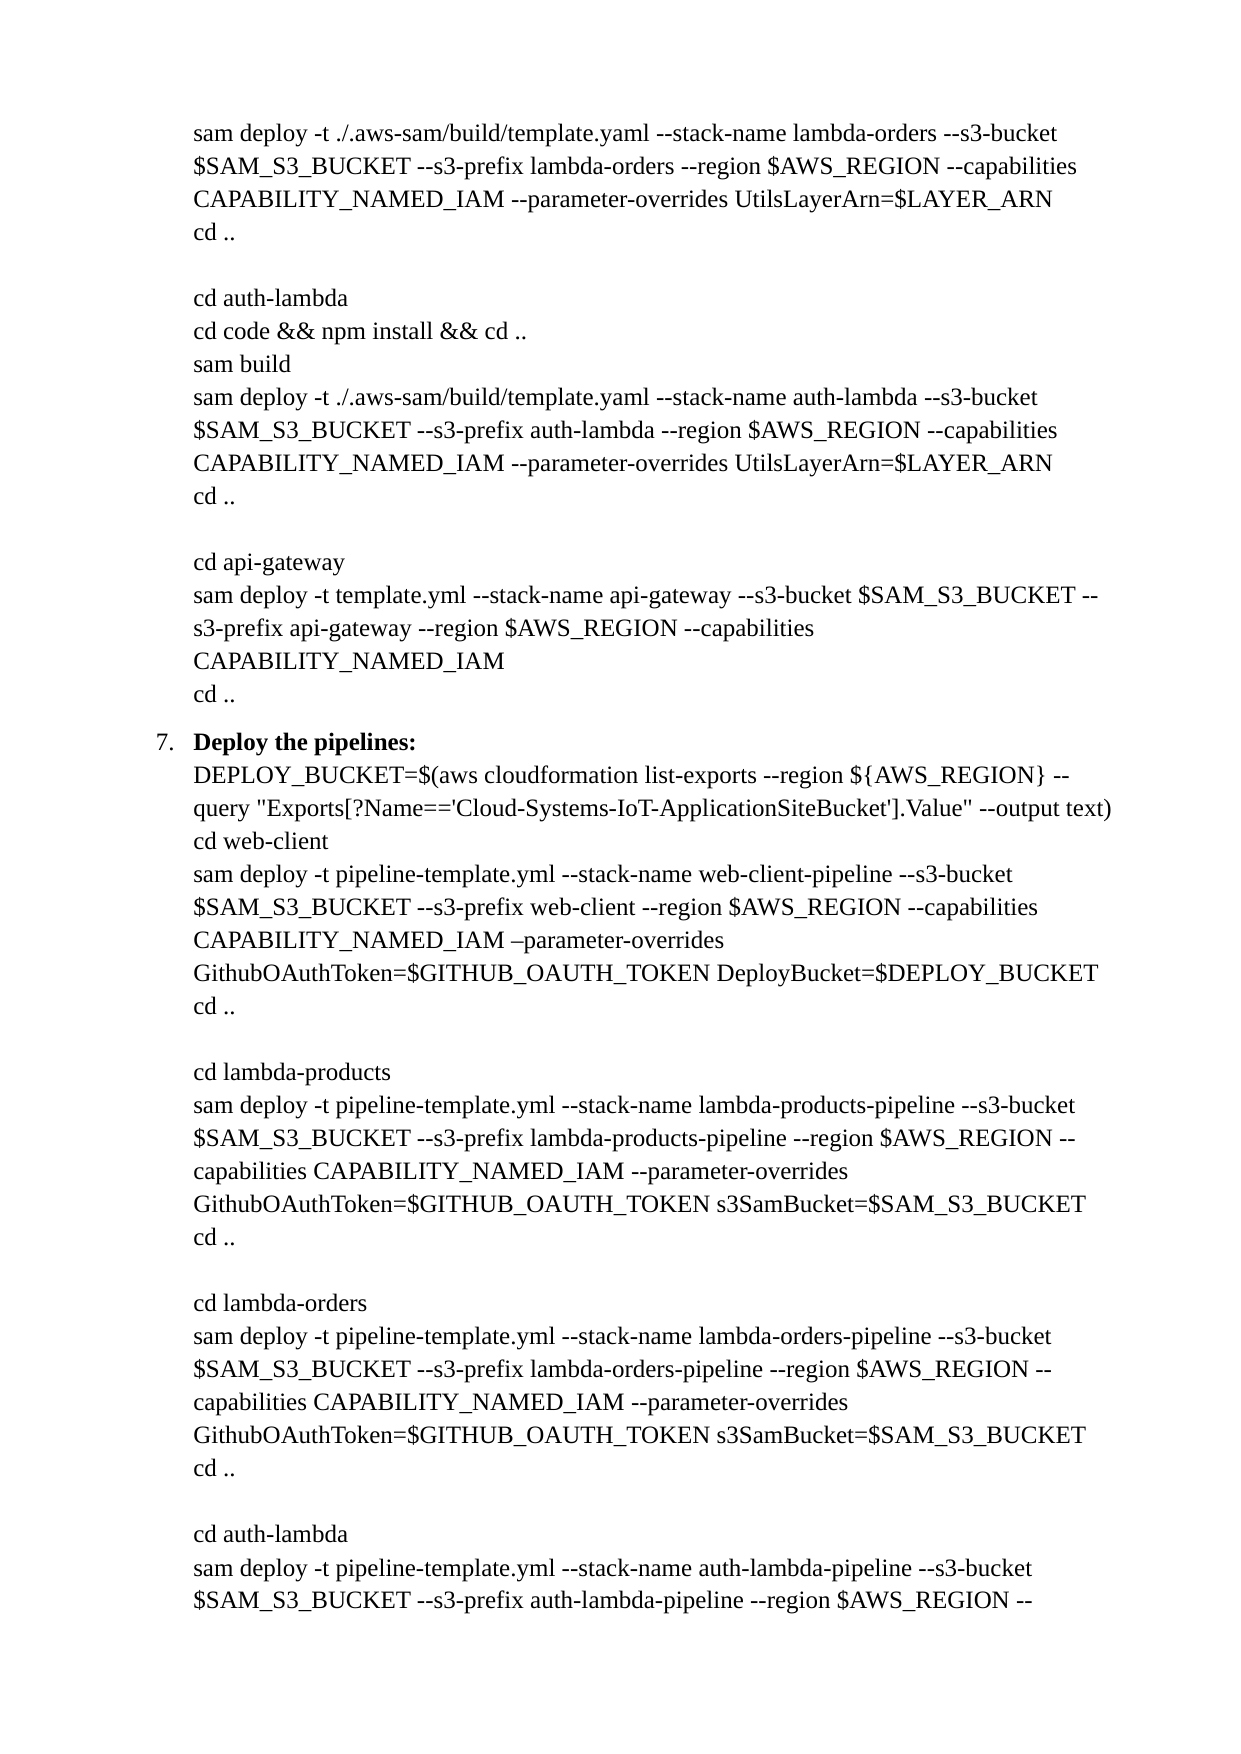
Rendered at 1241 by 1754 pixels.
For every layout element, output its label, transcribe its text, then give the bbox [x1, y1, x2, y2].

list Deploy the pipelines: DEPLOY_BUCKET=$(aws cloudformation list-exports --region ${AWS_REGION} --query "Exports[?Name=='Cloud-Systems-IoT-ApplicationSiteBucket'].Value" --output text) cd web-client sam deploy -t pipeline-template.yml --stack-name web-client-pipeline --s3-bucket $SAM_S3_BUCKET --s3-prefix web-client --region $AWS_REGION --capabilities CAPABILITY_NAMED_IAM –parameter-overrides GithubOAuthToken=$GITHUB_OAUTH_TOKEN DeployBucket=$DEPLOY_BUCKET cd .. cd lambda-products sam deploy -t pipeline-template.yml --stack-name lambda-products-pipeline --s3-bucket $SAM_S3_BUCKET --s3-prefix lambda-products-pipeline --region $AWS_REGION --capabilities CAPABILITY_NAMED_IAM --parameter-overrides GithubOAuthToken=$GITHUB_OAUTH_TOKEN s3SamBucket=$SAM_S3_BUCKET cd .. cd lambda-orders sam deploy -t pipeline-template.yml --stack-name lambda-orders-pipeline --s3-bucket $SAM_S3_BUCKET --s3-prefix lambda-orders-pipeline --region $AWS_REGION --capabilities CAPABILITY_NAMED_IAM --parameter-overrides GithubOAuthToken=$GITHUB_OAUTH_TOKEN s3SamBucket=$SAM_S3_BUCKET cd .. cd auth-lambda sam deploy -t pipeline-template.yml --stack-name auth-lambda-pipeline --s3-bucket $SAM_S3_BUCKET --s3-prefix auth-lambda-pipeline --region $AWS_REGION [156, 727, 1122, 1614]
list sam deploy -t ./.aws-sam/build/template.yaml --stack-name lambda-orders --s3-bucket $SAM_S3_BUCKET --s3-prefix lambda-orders --region $AWS_REGION --capabilities CAPABILITY_NAMED_IAM --parameter-overrides UtilsLayerArn=$LAYER_ARN cd .. cd auth-lambda cd code && npm install && cd .. sam build sam deploy -t ./.aws-sam/build/template.yaml --stack-name auth-lambda --s3-bucket $SAM_S3_BUCKET --s3-prefix auth-lambda --region $AWS_REGION --capabilities CAPABILITY_NAMED_IAM --parameter-overrides UtilsLayerArn=$LAYER_ARN cd .. cd api-gateway sam deploy -t template.yml --stack-name api-gateway --s3-bucket $SAM_S3_BUCKET --s3-prefix api-gateway --region $AWS_REGION --capabilities CAPABILITY_NAMED_IAM cd .. [156, 118, 1122, 708]
